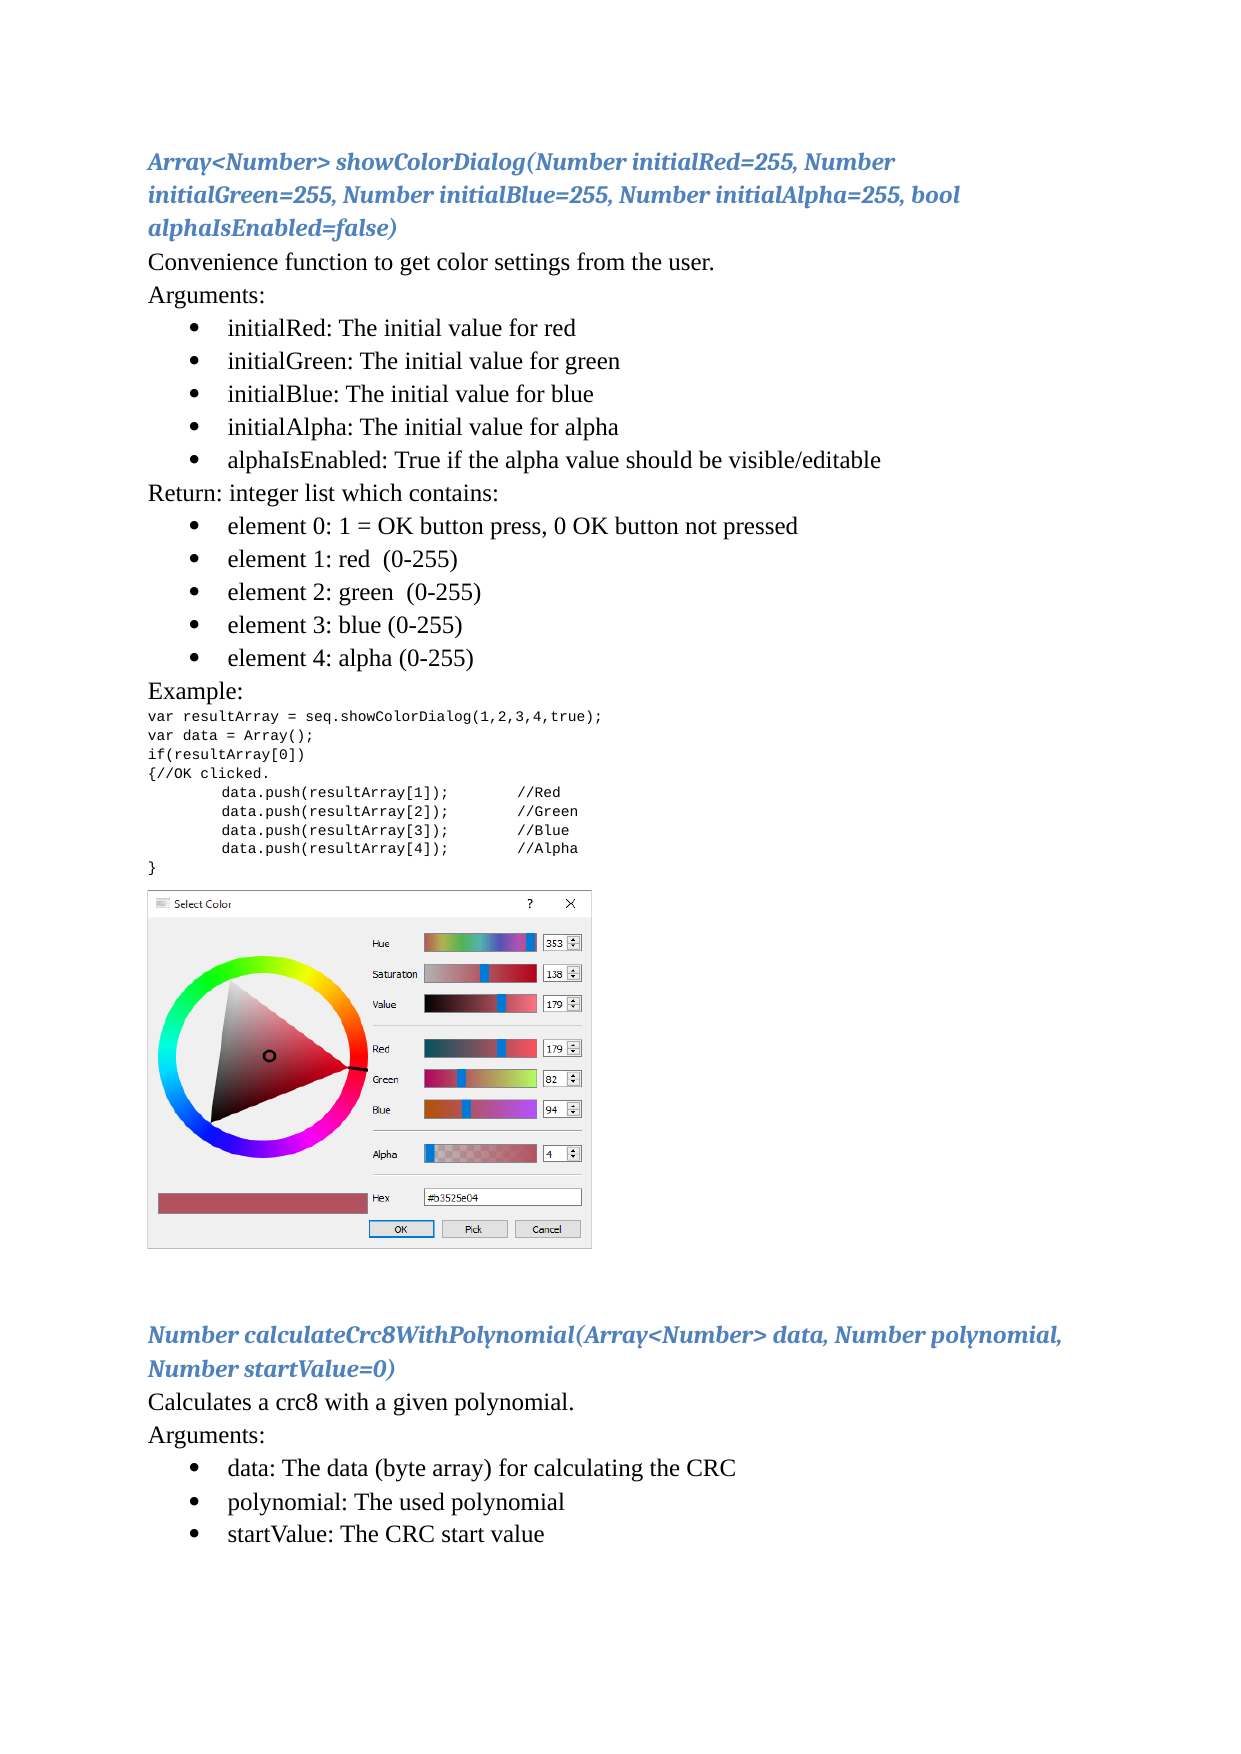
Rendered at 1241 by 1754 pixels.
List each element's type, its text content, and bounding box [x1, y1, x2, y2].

list initialAlpha: The initial value for alpha [190, 412, 1093, 441]
text Arguments: [148, 280, 1093, 308]
picture [147, 890, 592, 1249]
list element 1: red (0-255) [190, 544, 1093, 573]
list data: The data (byte array) for calculating the CRC [190, 1453, 1093, 1482]
list alphaIsEnabled: True if the alpha value should be visible/editable [190, 445, 1093, 473]
list startValue: The CRC start value [190, 1519, 1093, 1548]
text data.push(resultArray[3]); //Blue [148, 823, 1093, 839]
text {//OK clicked. [148, 766, 1093, 782]
list initialGreen: The initial value for green [190, 346, 1093, 374]
list element 0: 1 = OK button press, 0 OK button not pressed [190, 511, 1093, 539]
list element 3: blue (0-255) [190, 610, 1093, 639]
list element 4: alpha (0-255) [190, 643, 1093, 672]
text Convenience function to get color settings from the user. [148, 247, 1093, 275]
list initialBlue: The initial value for blue [190, 379, 1093, 407]
list Return: integer list which contains: [148, 478, 1093, 507]
text } [148, 861, 1093, 877]
list element 2: green (0-255) [190, 577, 1093, 606]
text var data = Array(); [148, 728, 1093, 744]
text if(resultArray[0]) [148, 747, 1093, 763]
text data.push(resultArray[4]); //Alpha [148, 842, 1093, 858]
list polynomial: The used polynomial [190, 1487, 1093, 1515]
text Calculates a crc8 with a given polynomial. [148, 1387, 1093, 1416]
text var resultArray = seq.showColorDialog(1,2,3,4,true); [148, 709, 1093, 726]
text data.push(resultArray[2]); //Green [148, 804, 1093, 820]
text data.push(resultArray[1]); //Red [148, 785, 1093, 801]
text Example: [148, 676, 1093, 705]
subtitle Number calculateCrc8WithPolynomial(Array<Number> data, Number polynomial, Number startValue=0) [148, 1321, 1093, 1383]
subtitle Array<Number> showColorDialog(Number initialRed=255, Number initialGreen=255, Number initialBlue=255, Number initialAlpha=255, bool alphaIsEnabled=false) [148, 148, 1093, 242]
text Arguments: [148, 1421, 1093, 1449]
list initialRed: The initial value for red [190, 313, 1093, 341]
